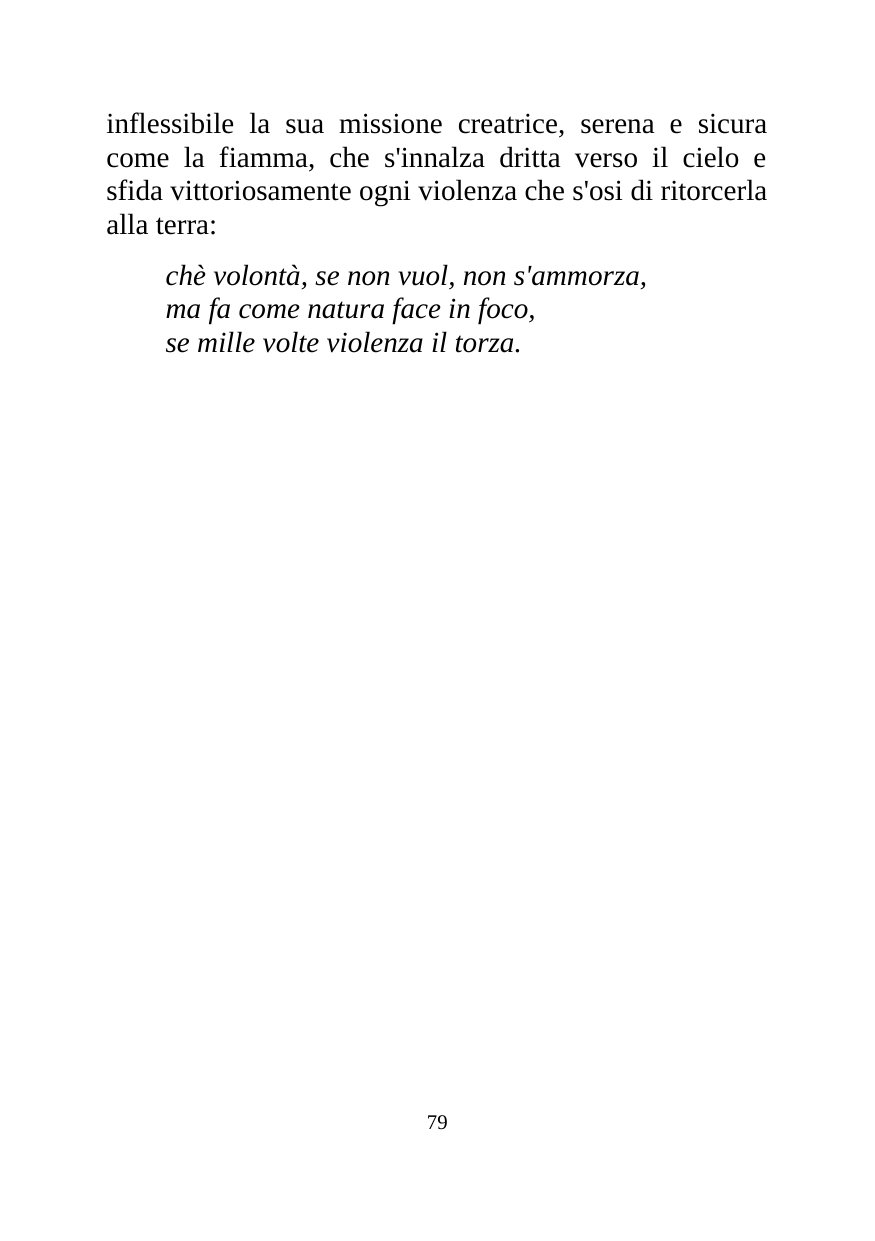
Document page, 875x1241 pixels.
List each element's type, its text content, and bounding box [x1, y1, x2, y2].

text chè volontà, se non vuol, non s'ammorza, ma fa come natura face in foco, se mille volte violenza il torza. [165, 258, 768, 359]
text inflessibile la sua missione creatrice, serena e sicura come la fiamma, che s'innalza dritta verso il cielo e sfida vittoriosamente ogni violenza che s'osi di ritorcerla alla terra: [106, 106, 768, 240]
